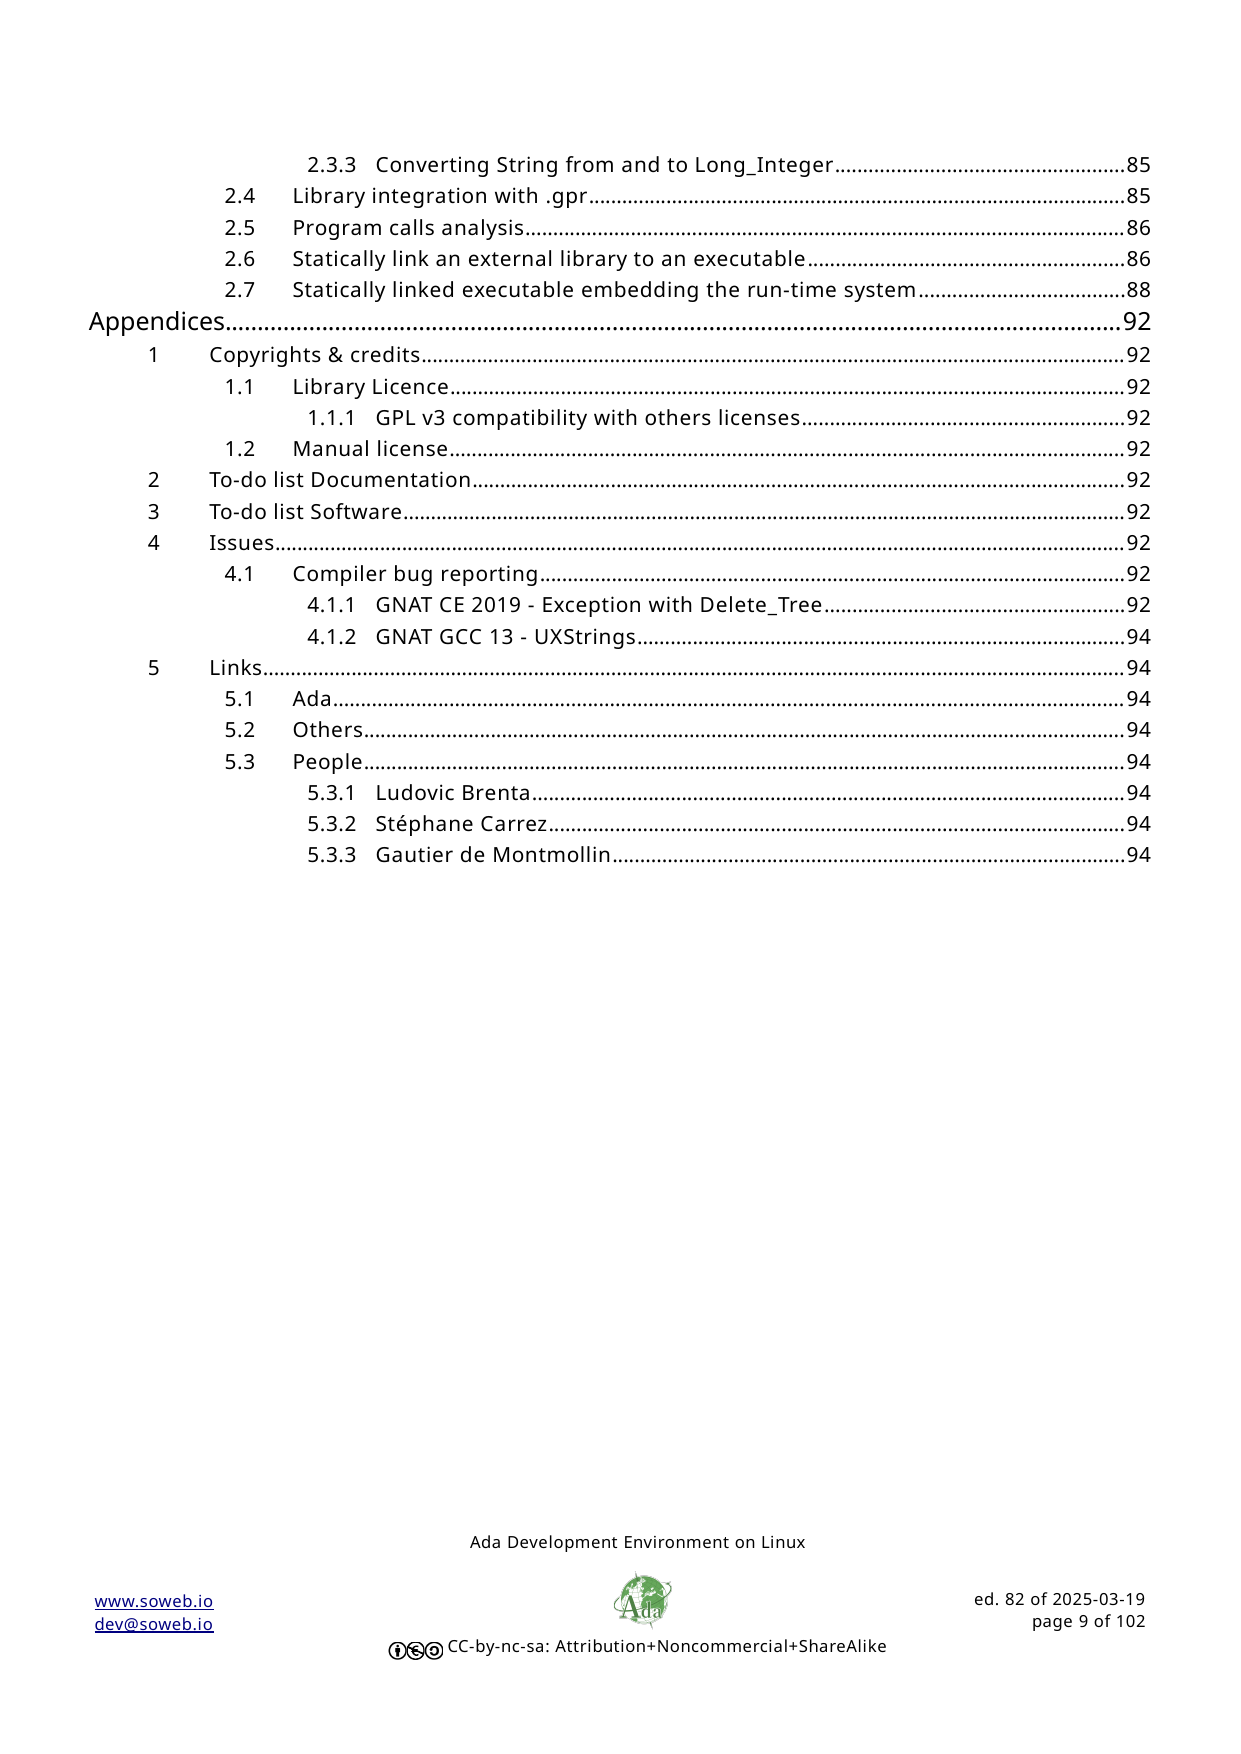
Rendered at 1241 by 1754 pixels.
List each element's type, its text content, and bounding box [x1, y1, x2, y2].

text 2.6 Statically link an external library to an executable 86 [224, 241, 1152, 273]
text 2.5 Program calls analysis 86 [224, 210, 1152, 241]
text 3 To-do list Software 92 [148, 494, 1152, 525]
text 2.7 Statically linked executable embedding the run-time system 88 [224, 273, 1152, 304]
picture [388, 1642, 443, 1660]
text 5.3.3 Gautier de Montmollin 94 [307, 838, 1152, 869]
picture [613, 1571, 672, 1630]
text Appendices 92 [88, 304, 1152, 338]
text 1 Copyrights & credits 92 [148, 338, 1152, 369]
text 4 Issues 92 [148, 525, 1152, 557]
text 5.3 People 94 [224, 744, 1152, 775]
text 1.1 Library Licence 92 [224, 369, 1152, 400]
text 2.3.3 Converting String from and to Long_Integer 85 [307, 148, 1152, 179]
text 2 To-do list Documentation 92 [148, 463, 1152, 494]
text 2.4 Library integration with .gpr 85 [224, 179, 1152, 210]
text 4.1.1 GNAT CE 2019 - Exception with Delete_Tree 92 [307, 588, 1152, 619]
text 1.2 Manual license 92 [224, 432, 1152, 463]
text 5.3.1 Ludovic Brenta 94 [307, 775, 1152, 807]
text 5.2 Others 94 [224, 713, 1152, 744]
text 5.3.2 Stéphane Carrez 94 [307, 807, 1152, 838]
text 1.1.1 GPL v3 compatibility with others licenses 92 [307, 400, 1152, 432]
text 5.1 Ada 94 [224, 682, 1152, 713]
text 5 Links 94 [148, 650, 1152, 682]
text 4.1.2 GNAT GCC 13 - UXStrings 94 [307, 619, 1152, 650]
text 4.1 Compiler bug reporting 92 [224, 557, 1152, 588]
